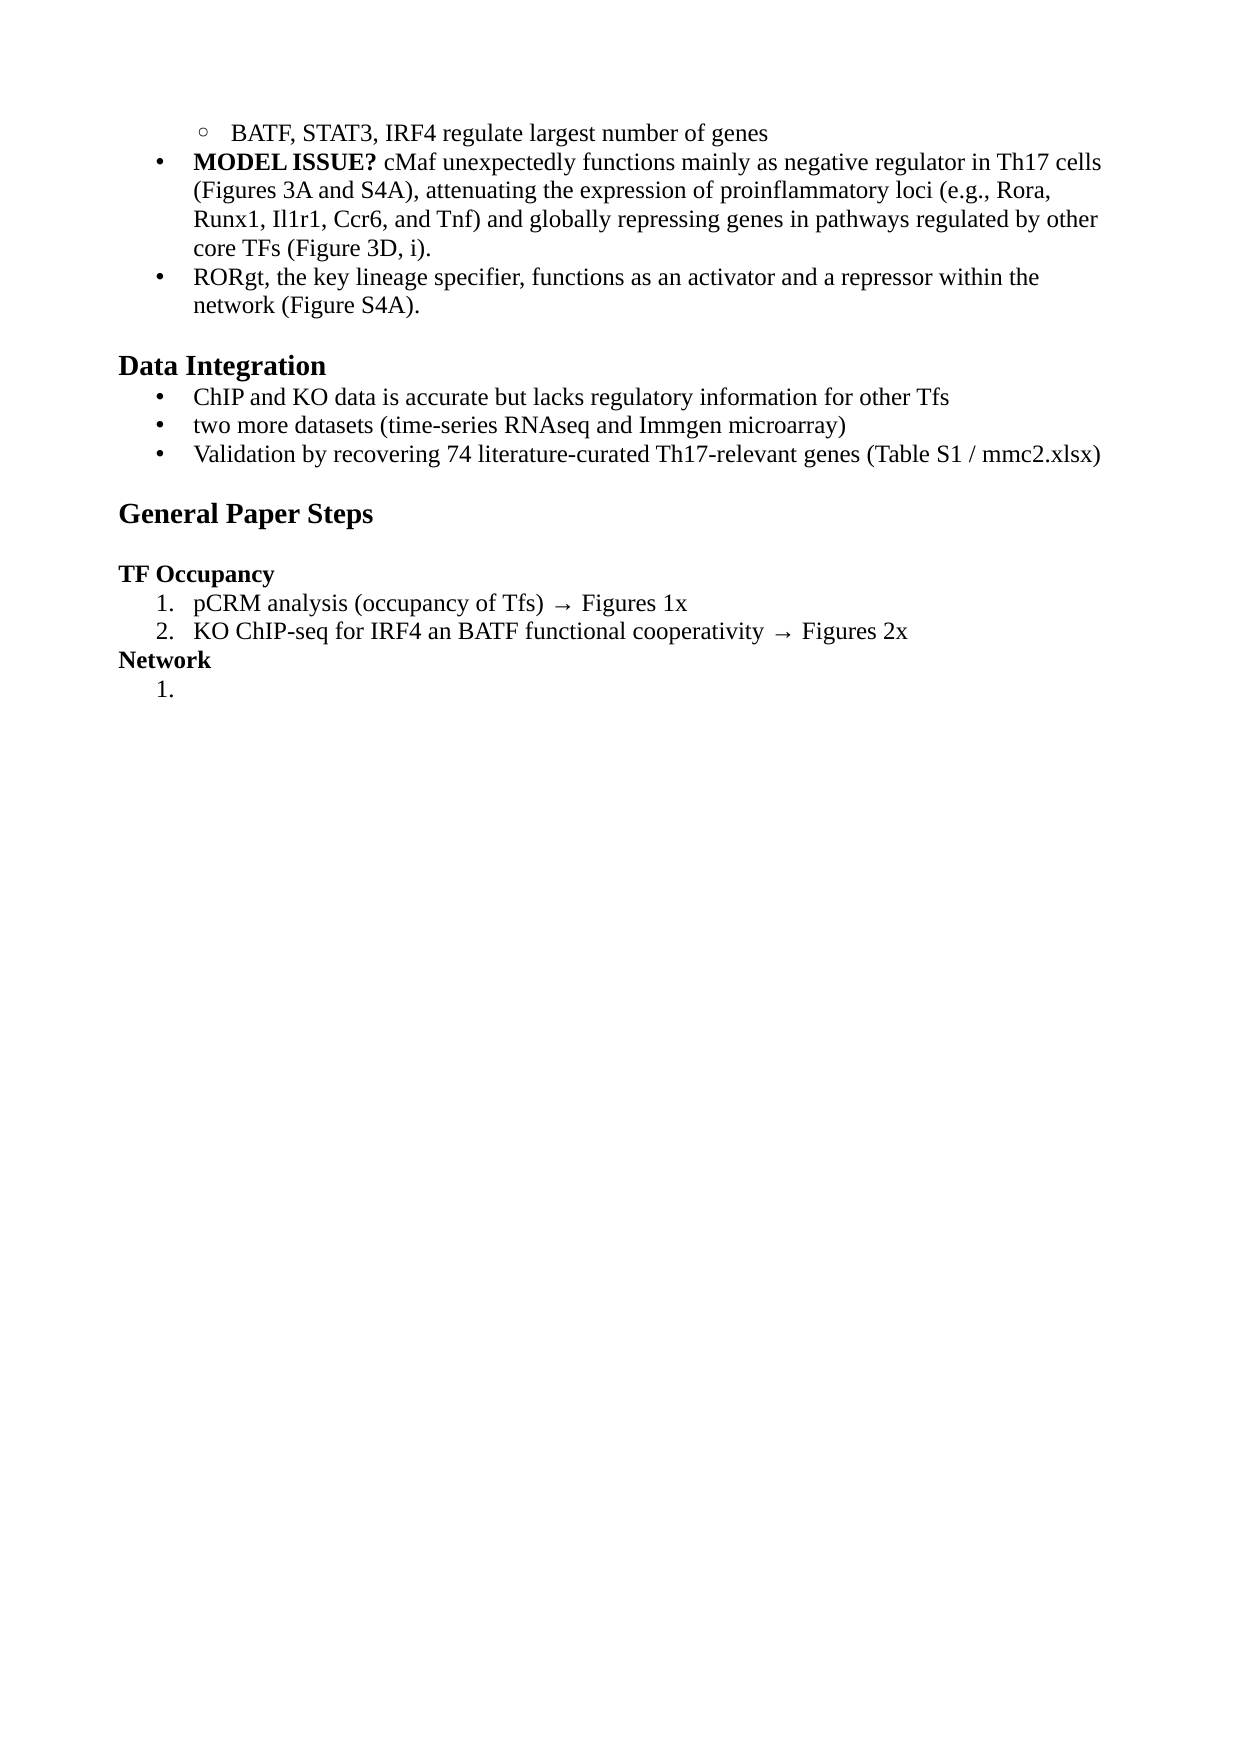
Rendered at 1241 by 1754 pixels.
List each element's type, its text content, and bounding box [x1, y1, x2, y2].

text General Paper Steps [118, 497, 1122, 530]
list ChIP and KO data is accurate but lacks regulatory information for other Tfs [156, 382, 1122, 410]
list two more datasets (time-series RNAseq and Immgen microarray) [156, 410, 1122, 439]
list RORgt, the key lineage specifier, functions as an activator and a repressor within the network (Figure S4A). [156, 262, 1122, 319]
list MODEL ISSUE? cMaf unexpectedly functions mainly as negative regulator in Th17 cells (Figures 3A and S4A), attenuating the expression of proinflammatory loci (e.g., Rora, Runx1, Il1r1, Ccr6, and Tnf) and globally repressing genes in pathways regulated by other core TFs (Figure 3D, i). [156, 147, 1122, 262]
text Data Integration [118, 348, 1122, 382]
text Network [118, 645, 1122, 674]
list pCRM analysis (occupancy of Tfs) → Figures 1x [156, 588, 1122, 616]
list BATF, STAT3, IRF4 regulate largest number of genes [193, 118, 1122, 147]
list Validation by recovering 74 literature-curated Th17-relevant genes (Table S1 / mmc2.xlsx) [156, 439, 1122, 468]
text TF Occupancy [118, 559, 1122, 588]
list KO ChIP-seq for IRF4 an BATF functional cooperativity → Figures 2x [156, 616, 1122, 645]
